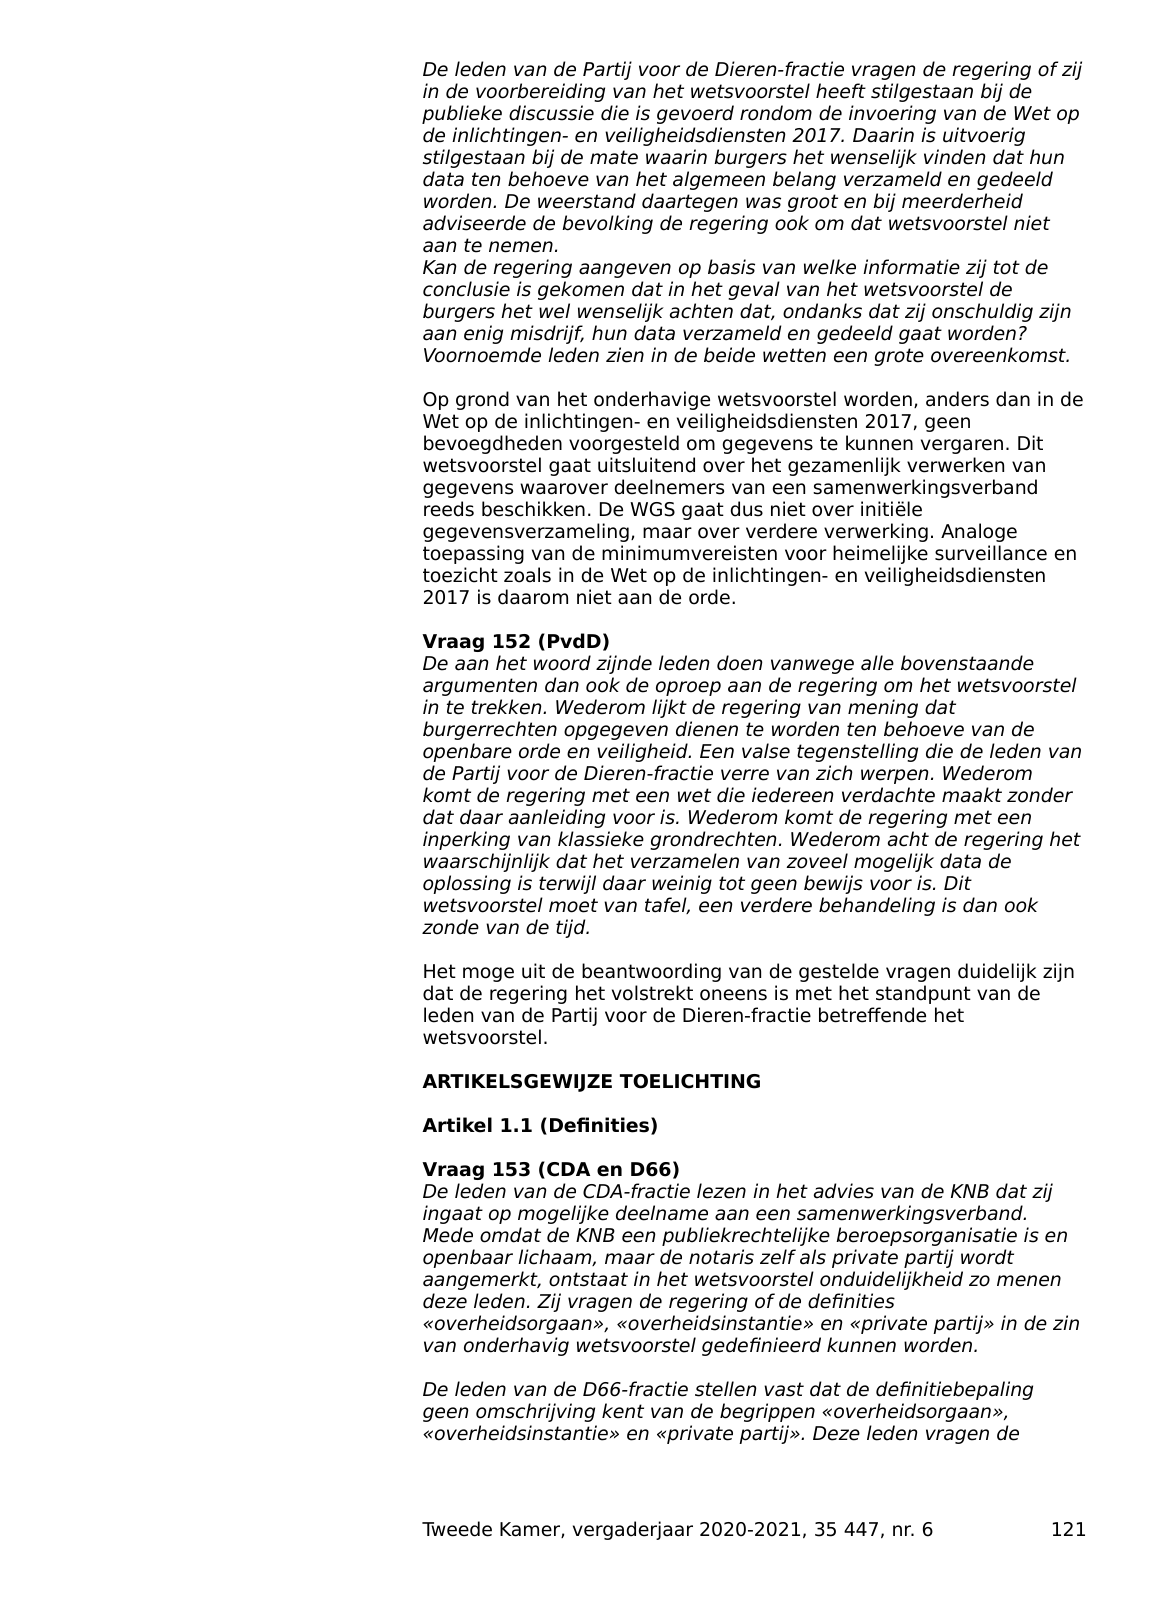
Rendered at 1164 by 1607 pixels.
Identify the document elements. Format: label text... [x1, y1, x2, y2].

text Het moge uit de beantwoording van de gestelde vragen duidelijk zijn dat de regering het volstrekt oneens is met het standpunt van de leden van de Partij voor de Dieren-fractie betreffende het wetsvoorstel. [422, 961, 1087, 1049]
text Op grond van het onderhavige wetsvoorstel worden, anders dan in de Wet op de inlichtingen- en veiligheidsdiensten 2017, geen bevoegdheden voorgesteld om gegevens te kunnen vergaren. Dit wetsvoorstel gaat uitsluitend over het gezamenlijk verwerken van gegevens waarover deelnemers van een samenwerkingsverband reeds beschikken. De WGS gaat dus niet over initiële gegevensverzameling, maar over verdere verwerking. Analoge toepassing van de minimumvereisten voor heimelijke surveillance en toezicht zoals in de Wet op de inlichtingen- en veiligheidsdiensten 2017 is daarom niet aan de orde. [422, 389, 1087, 609]
text De leden van de CDA-fractie lezen in het advies van de KNB dat zij ingaat op mogelijke deelname aan een samenwerkingsverband. Mede omdat de KNB een publiekrechtelijke beroepsorganisatie is en openbaar lichaam, maar de notaris zelf als private partij wordt aangemerkt, ontstaat in het wetsvoorstel onduidelijkheid zo menen deze leden. Zij vragen de regering of de definities «overheidsorgaan», «overheidsinstantie» en «private partij» in de zin van onderhavig wetsvoorstel gedefinieerd kunnen worden. [422, 1181, 1087, 1357]
text De aan het woord zijnde leden doen vanwege alle bovenstaande argumenten dan ook de oproep aan de regering om het wetsvoorstel in te trekken. Wederom lijkt de regering van mening dat burgerrechten opgegeven dienen te worden ten behoeve van de openbare orde en veiligheid. Een valse tegenstelling die de leden van de Partij voor de Dieren-fractie verre van zich werpen. Wederom komt de regering met een wet die iedereen verdachte maakt zonder dat daar aanleiding voor is. Wederom komt de regering met een inperking van klassieke grondrechten. Wederom acht de regering het waarschijnlijk dat het verzamelen van zoveel mogelijk data de oplossing is terwijl daar weinig tot geen bewijs voor is. Dit wetsvoorstel moet van tafel, een verdere behandeling is dan ook zonde van de tijd. [422, 653, 1087, 939]
text Vraag 152 (PvdD) [422, 631, 1087, 653]
subtitle ARTIKELSGEWIJZE TOELICHTING [422, 1071, 1087, 1093]
subtitle Artikel 1.1 (Definities) [422, 1115, 1087, 1137]
text De leden van de D66-fractie stellen vast dat de definitiebepaling geen omschrijving kent van de begrippen «overheidsorgaan», «overheidsinstantie» en «private partij». Deze leden vragen de [422, 1379, 1087, 1445]
text De leden van de Partij voor de Dieren-fractie vragen de regering of zij in de voorbereiding van het wetsvoorstel heeft stilgestaan bij de publieke discussie die is gevoerd rondom de invoering van de Wet op de inlichtingen- en veiligheidsdiensten 2017. Daarin is uitvoerig stilgestaan bij de mate waarin burgers het wenselijk vinden dat hun data ten behoeve van het algemeen belang verzameld en gedeeld worden. De weerstand daartegen was groot en bij meerderheid adviseerde de bevolking de regering ook om dat wetsvoorstel niet aan te nemen. [422, 59, 1087, 257]
text Kan de regering aangeven op basis van welke informatie zij tot de conclusie is gekomen dat in het geval van het wetsvoorstel de burgers het wel wenselijk achten dat, ondanks dat zij onschuldig zijn aan enig misdrijf, hun data verzameld en gedeeld gaat worden? Voornoemde leden zien in de beide wetten een grote overeenkomst. [422, 257, 1087, 367]
text Vraag 153 (CDA en D66) [422, 1159, 1087, 1181]
